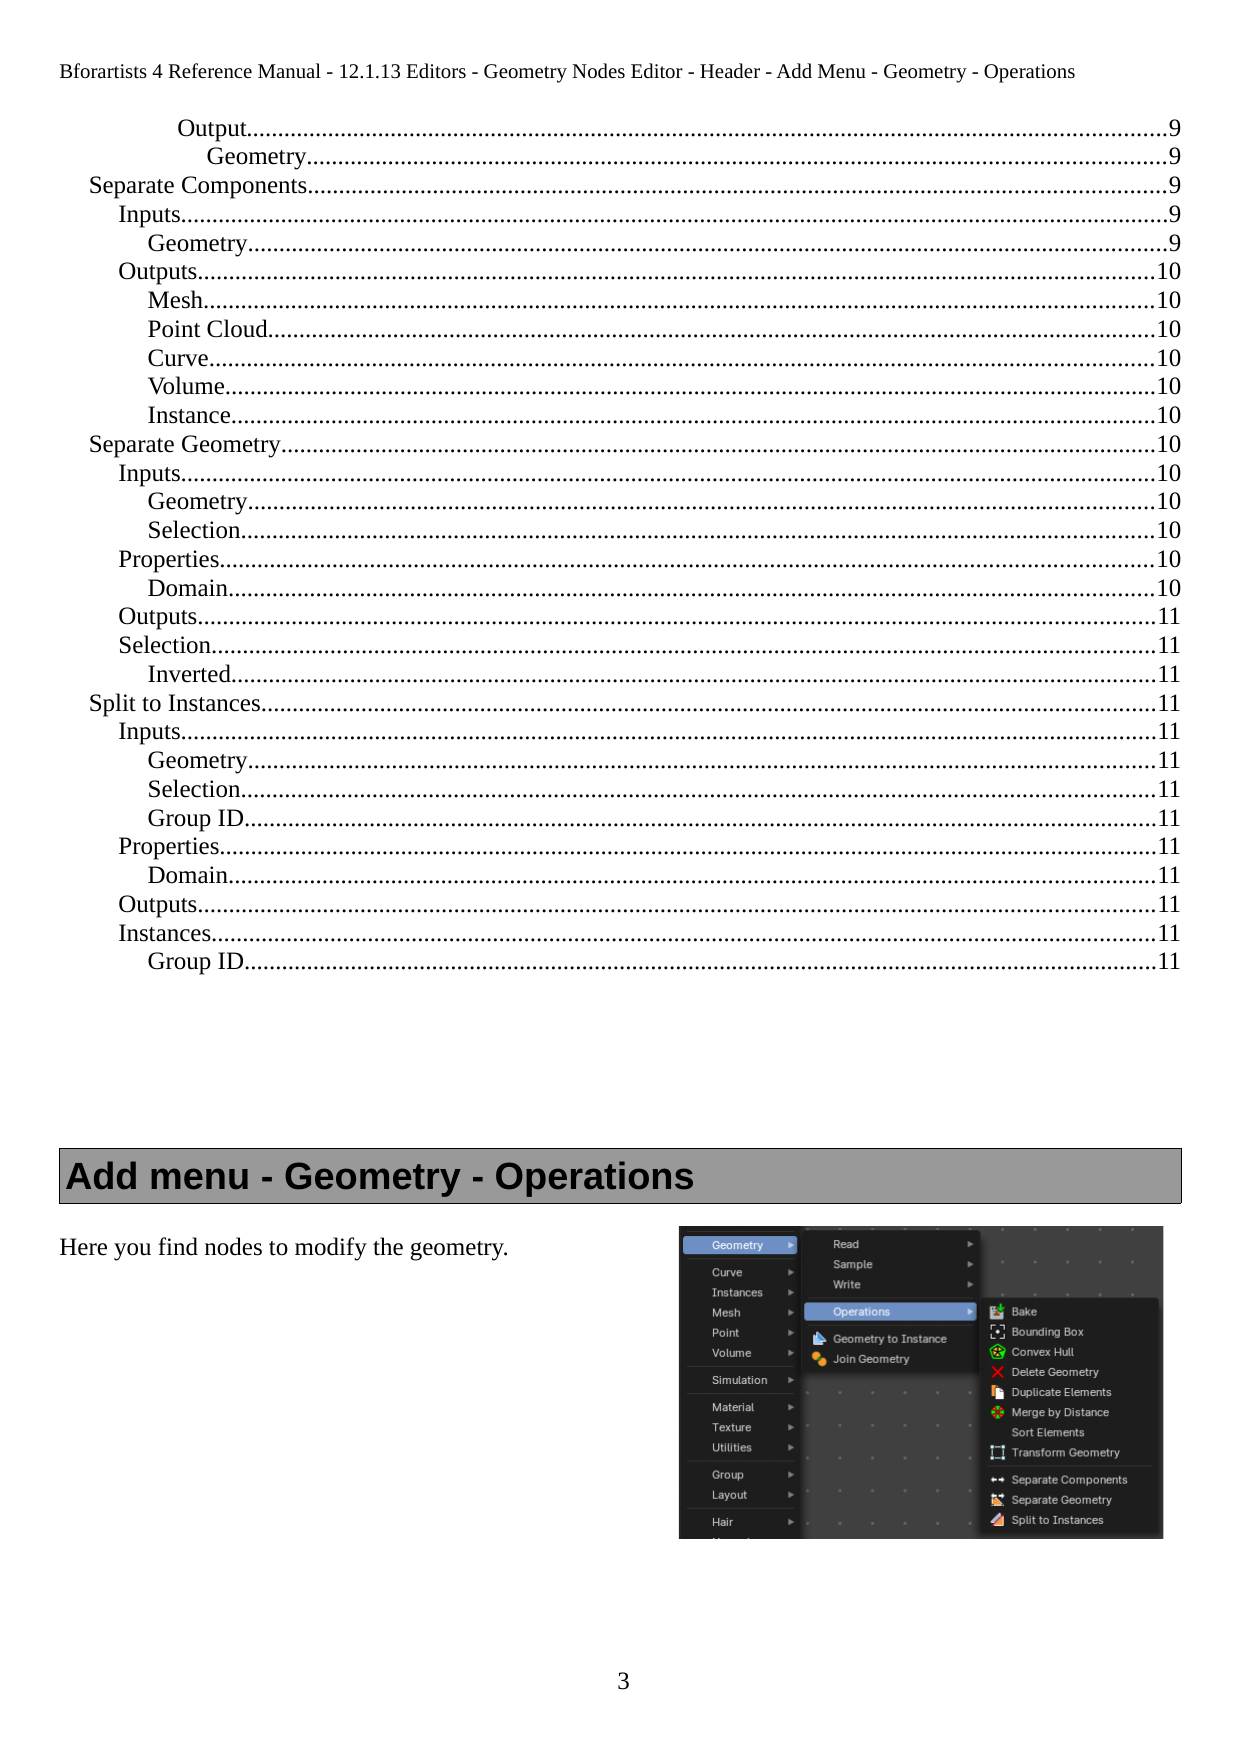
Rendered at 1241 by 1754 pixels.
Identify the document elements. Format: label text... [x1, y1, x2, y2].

text Selection 10 [147, 515, 1181, 544]
text Curve 10 [147, 343, 1181, 371]
text Instances 11 [118, 918, 1181, 946]
text Inputs 10 [118, 458, 1181, 486]
text Selection 11 [118, 630, 1181, 659]
text Inputs 9 [118, 199, 1181, 228]
text Mesh 10 [147, 285, 1181, 314]
text Outputs 10 [118, 256, 1181, 285]
text Geometry 11 [147, 745, 1181, 774]
text Volume 10 [147, 371, 1181, 400]
text Inverted 11 [147, 659, 1181, 688]
text Group ID 11 [147, 803, 1181, 831]
text Outputs 11 [118, 889, 1181, 918]
table_header Add menu - Geometry - Operations [60, 1149, 1181, 1203]
text Separate Components 9 [88, 170, 1181, 199]
text Domain 10 [147, 573, 1181, 601]
text Group ID 11 [147, 946, 1181, 975]
text Properties 11 [118, 831, 1181, 860]
text Inputs 11 [118, 716, 1181, 745]
text Geometry 9 [147, 228, 1181, 256]
text Domain 11 [147, 860, 1181, 889]
text Outputs 11 [118, 601, 1181, 630]
text Geometry 10 [147, 486, 1181, 515]
text Properties 10 [118, 544, 1181, 573]
text Output 9 [177, 113, 1181, 141]
text Geometry 9 [206, 141, 1181, 170]
text Instance 10 [147, 400, 1181, 429]
text Selection 11 [147, 774, 1181, 803]
text Separate Geometry 10 [88, 429, 1181, 458]
picture [678, 1226, 1164, 1539]
text Split to Instances 11 [88, 688, 1181, 716]
text Here you find nodes to modify the geometry. [59, 1232, 678, 1260]
text Point Cloud 10 [147, 314, 1181, 343]
